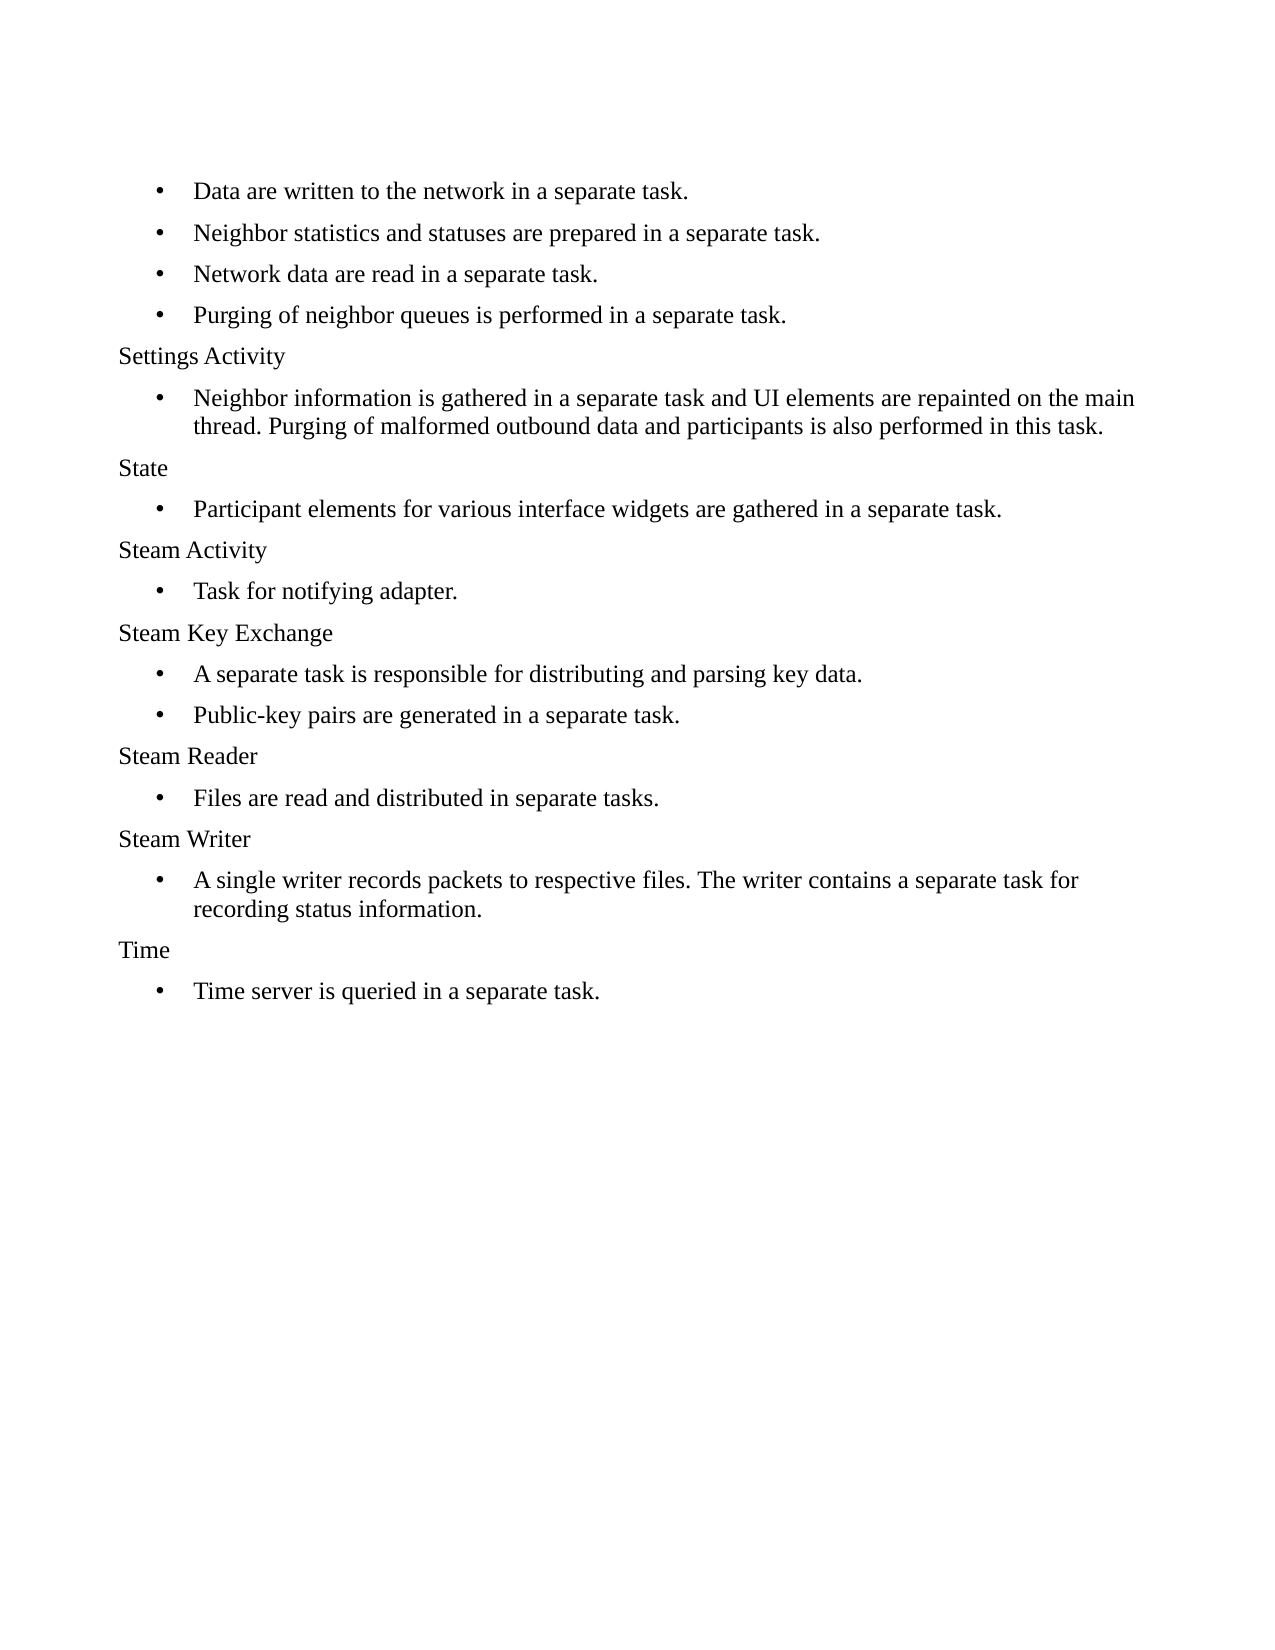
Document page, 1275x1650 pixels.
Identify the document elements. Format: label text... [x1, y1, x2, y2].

list Time server is queried in a separate task. [156, 976, 1157, 1005]
text Steam Key Exchange [118, 618, 1157, 646]
text Steam Activity [118, 535, 1157, 564]
text Time [118, 935, 1157, 964]
list Participant elements for various interface widgets are gathered in a separate task. [156, 494, 1157, 523]
text State [118, 453, 1157, 481]
text Steam Writer [118, 824, 1157, 853]
list Data are written to the network in a separate task. [156, 176, 1157, 205]
list Files are read and distributed in separate tasks. [156, 783, 1157, 811]
list Purging of neighbor queues is performed in a separate task. [156, 300, 1157, 329]
list Neighbor statistics and statuses are prepared in a separate task. [156, 218, 1157, 246]
text Steam Reader [118, 741, 1157, 770]
text Settings Activity [118, 341, 1157, 370]
list Neighbor information is gathered in a separate task and UI elements are repainted on the main thread. Purging of malformed outbound data and participants is also performed in this task. [156, 383, 1157, 440]
list Network data are read in a separate task. [156, 259, 1157, 288]
list Public-key pairs are generated in a separate task. [156, 700, 1157, 729]
list A separate task is responsible for distributing and parsing key data. [156, 659, 1157, 688]
list Task for notifying adapter. [156, 576, 1157, 605]
list A single writer records packets to respective files. The writer contains a separate task for recording status information. [156, 865, 1157, 923]
